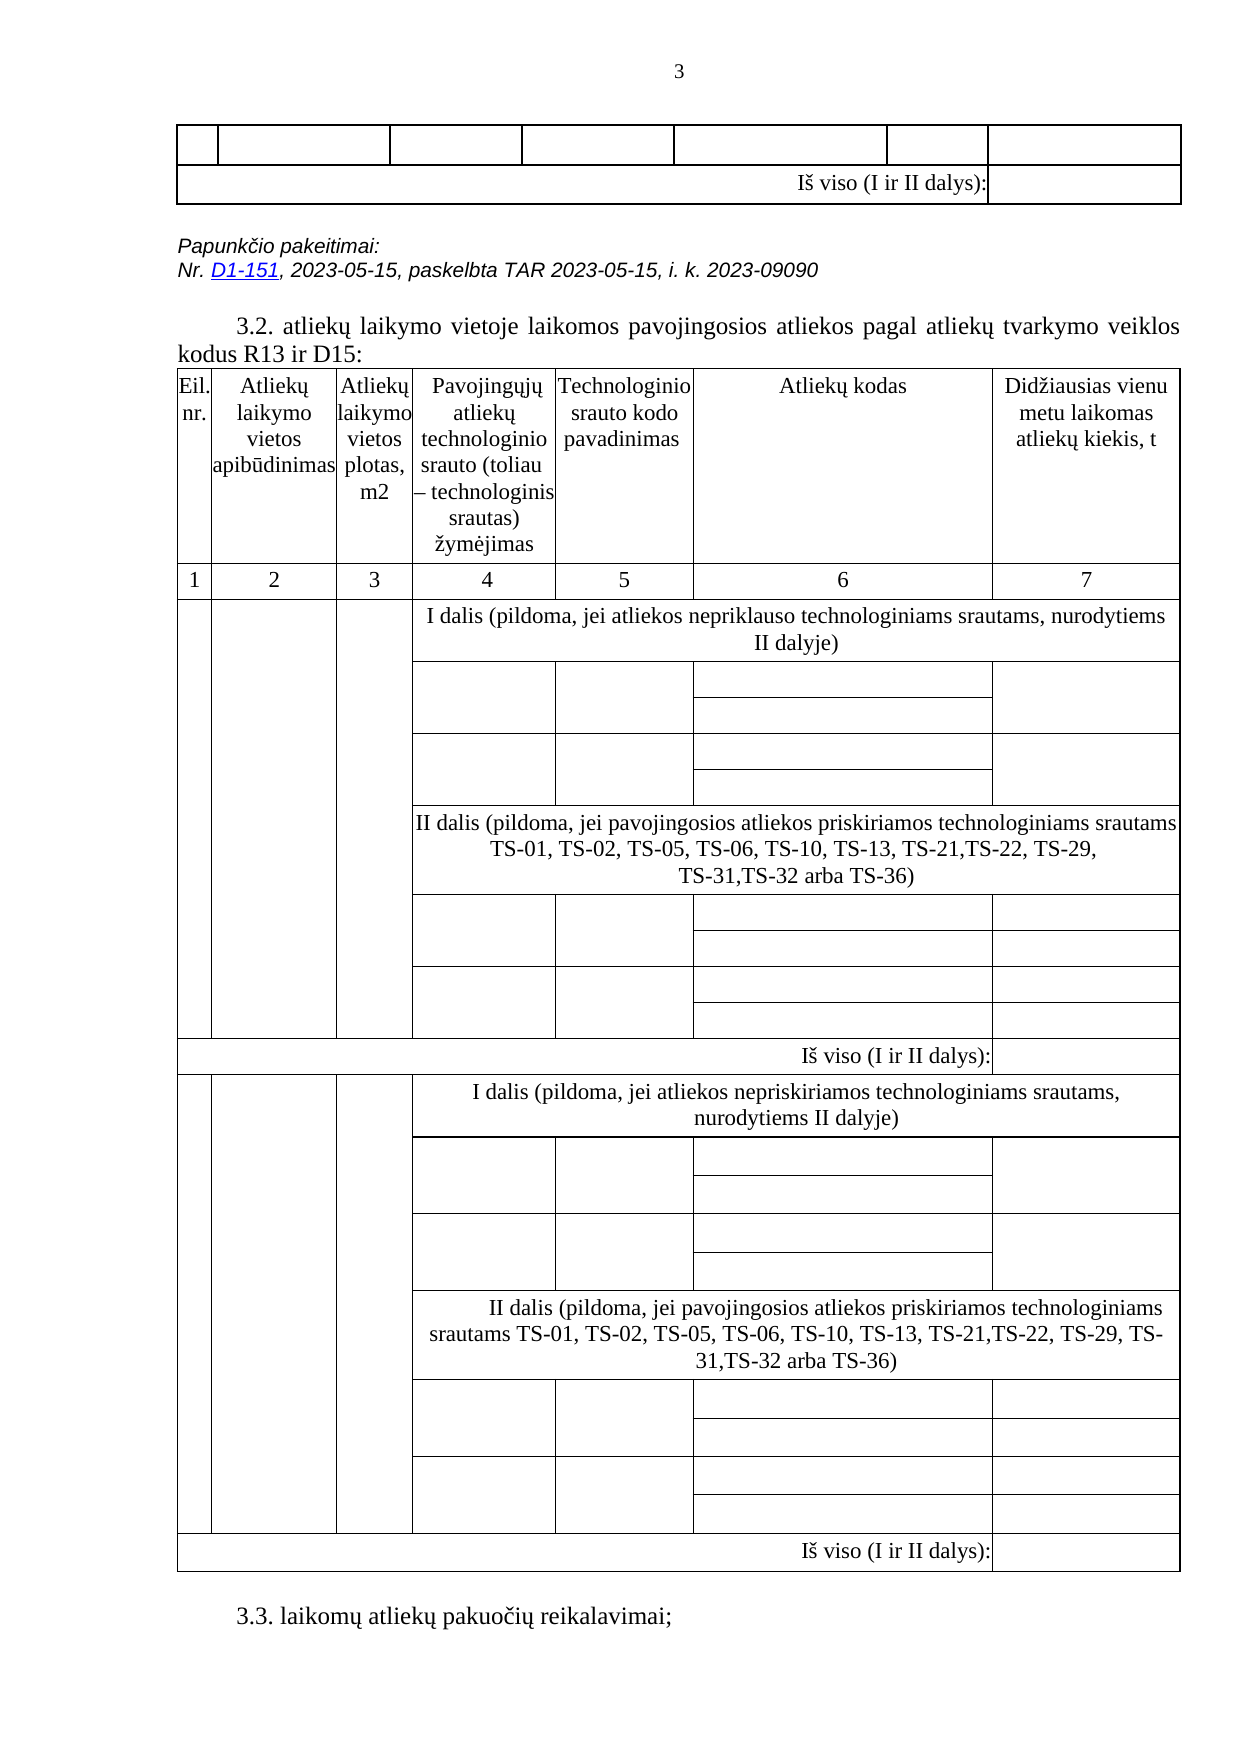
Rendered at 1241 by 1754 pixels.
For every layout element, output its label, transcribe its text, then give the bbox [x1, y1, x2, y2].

table_cell [178, 126, 217, 164]
table_cell [694, 967, 992, 1002]
table_cell [694, 1253, 992, 1290]
table_cell [178, 1075, 211, 1533]
text 3.2. atliekų laikymo vietoje laikomos pavojingosios atliekos pagal atliekų tvarkymo veiklos kodus R13 ir D15: [177, 311, 1181, 368]
table_cell [556, 1214, 693, 1290]
table_cell 2 [212, 564, 336, 598]
table_cell [694, 1176, 992, 1213]
table_cell [989, 126, 1180, 164]
table_cell [556, 1138, 693, 1213]
table_cell [993, 1419, 1179, 1456]
table_cell [178, 600, 211, 1038]
table_cell [694, 1214, 992, 1252]
table_cell 4 [413, 564, 555, 598]
text Nr. D1-151, 2023-05-15, paskelbta TAR 2023-05-15, i. k. 2023-09090 [177, 258, 1181, 282]
table_cell [694, 1003, 992, 1038]
table_cell [694, 698, 992, 733]
table_header Atliekų laikymo vietos apibūdinimas [212, 369, 336, 562]
table_cell [413, 895, 555, 966]
table_cell [413, 662, 555, 733]
table_cell [694, 931, 992, 966]
table_cell [694, 1457, 992, 1494]
table_cell 5 [556, 564, 693, 598]
table_cell [694, 1138, 992, 1175]
table_cell [556, 1457, 693, 1533]
table_cell [993, 1457, 1179, 1494]
table_cell [694, 1380, 992, 1417]
table_cell [413, 1214, 555, 1290]
table_cell 7 [993, 564, 1179, 598]
table_cell [523, 126, 673, 164]
table_header Eil. nr. [178, 369, 211, 562]
table_cell [993, 967, 1179, 1002]
table_cell Iš viso (I ir II dalys): [178, 1039, 992, 1074]
table_cell [993, 1003, 1179, 1038]
table_cell [694, 770, 992, 805]
table_cell [413, 1457, 555, 1533]
table_cell [993, 1039, 1179, 1074]
table_cell [556, 967, 693, 1038]
text 3.3. laikomų atliekų pakuočių reikalavimai; [177, 1601, 1181, 1630]
table_cell [337, 1075, 412, 1533]
table_cell [993, 1495, 1179, 1533]
table_cell [413, 1380, 555, 1456]
table_header Pavojingųjų atliekų technologinio srauto (toliau – technologinis srautas) žymėjimas [413, 369, 555, 562]
table_cell [993, 662, 1179, 733]
table_cell [212, 600, 336, 1038]
table_cell I dalis (pildoma, jei atliekos nepriskiriamos technologiniams srautams, nurodytiems II dalyje) [413, 1075, 1179, 1136]
table_cell II dalis (pildoma, jei pavojingosios atliekos priskiriamos technologiniams srautams TS-01, TS-02, TS-05, TS-06, TS-10, TS-13, TS-21,TS-22, TS-29, TS-31,TS-32 arba TS-36) [413, 806, 1179, 894]
table_cell [993, 895, 1179, 930]
table_cell [219, 126, 389, 164]
table_cell [989, 166, 1180, 203]
table_header Atliekų kodas [694, 369, 992, 562]
table_cell [694, 1419, 992, 1456]
table_cell [556, 662, 693, 733]
table_cell [993, 1214, 1179, 1290]
table_cell [993, 1534, 1179, 1571]
table_cell 6 [694, 564, 992, 598]
table_cell I dalis (pildoma, jei atliekos nepriklauso technologiniams srautams, nurodytiems II dalyje) [413, 600, 1179, 661]
table_cell [413, 734, 555, 805]
table_cell II dalis (pildoma, jei pavojingosios atliekos priskiriamos technologiniams srautams TS-01, TS-02, TS-05, TS-06, TS-10, TS-13, TS-21,TS-22, TS-29, TS-31,TS-32 arba TS-36) [413, 1291, 1179, 1379]
table_cell [993, 931, 1179, 966]
table_cell [556, 1380, 693, 1456]
table_cell [888, 126, 987, 164]
table_cell [413, 1138, 555, 1213]
table_cell [556, 734, 693, 805]
table_header Atliekų laikymo vietos plotas, m2 [337, 369, 412, 562]
table_cell [993, 734, 1179, 805]
table_header Technologinio srauto kodo pavadinimas [556, 369, 693, 562]
table_cell [212, 1075, 336, 1533]
table_cell [694, 1495, 992, 1533]
table_cell [694, 895, 992, 930]
table_cell [391, 126, 521, 164]
table_cell [556, 895, 693, 966]
table_cell Iš viso (I ir II dalys): [178, 166, 987, 203]
table_cell [413, 967, 555, 1038]
table_cell [993, 1138, 1179, 1213]
table_cell [694, 662, 992, 697]
table_cell Iš viso (I ir II dalys): [178, 1534, 992, 1571]
table_cell 1 [178, 564, 211, 598]
table_cell 3 [337, 564, 412, 598]
table_cell [694, 734, 992, 769]
table_header Didžiausias vienu metu laikomas atliekų kiekis, t [993, 369, 1179, 562]
text Papunkčio pakeitimai: [177, 234, 1181, 258]
table_cell [993, 1380, 1179, 1417]
table_cell [337, 600, 412, 1038]
table_cell [675, 126, 886, 164]
